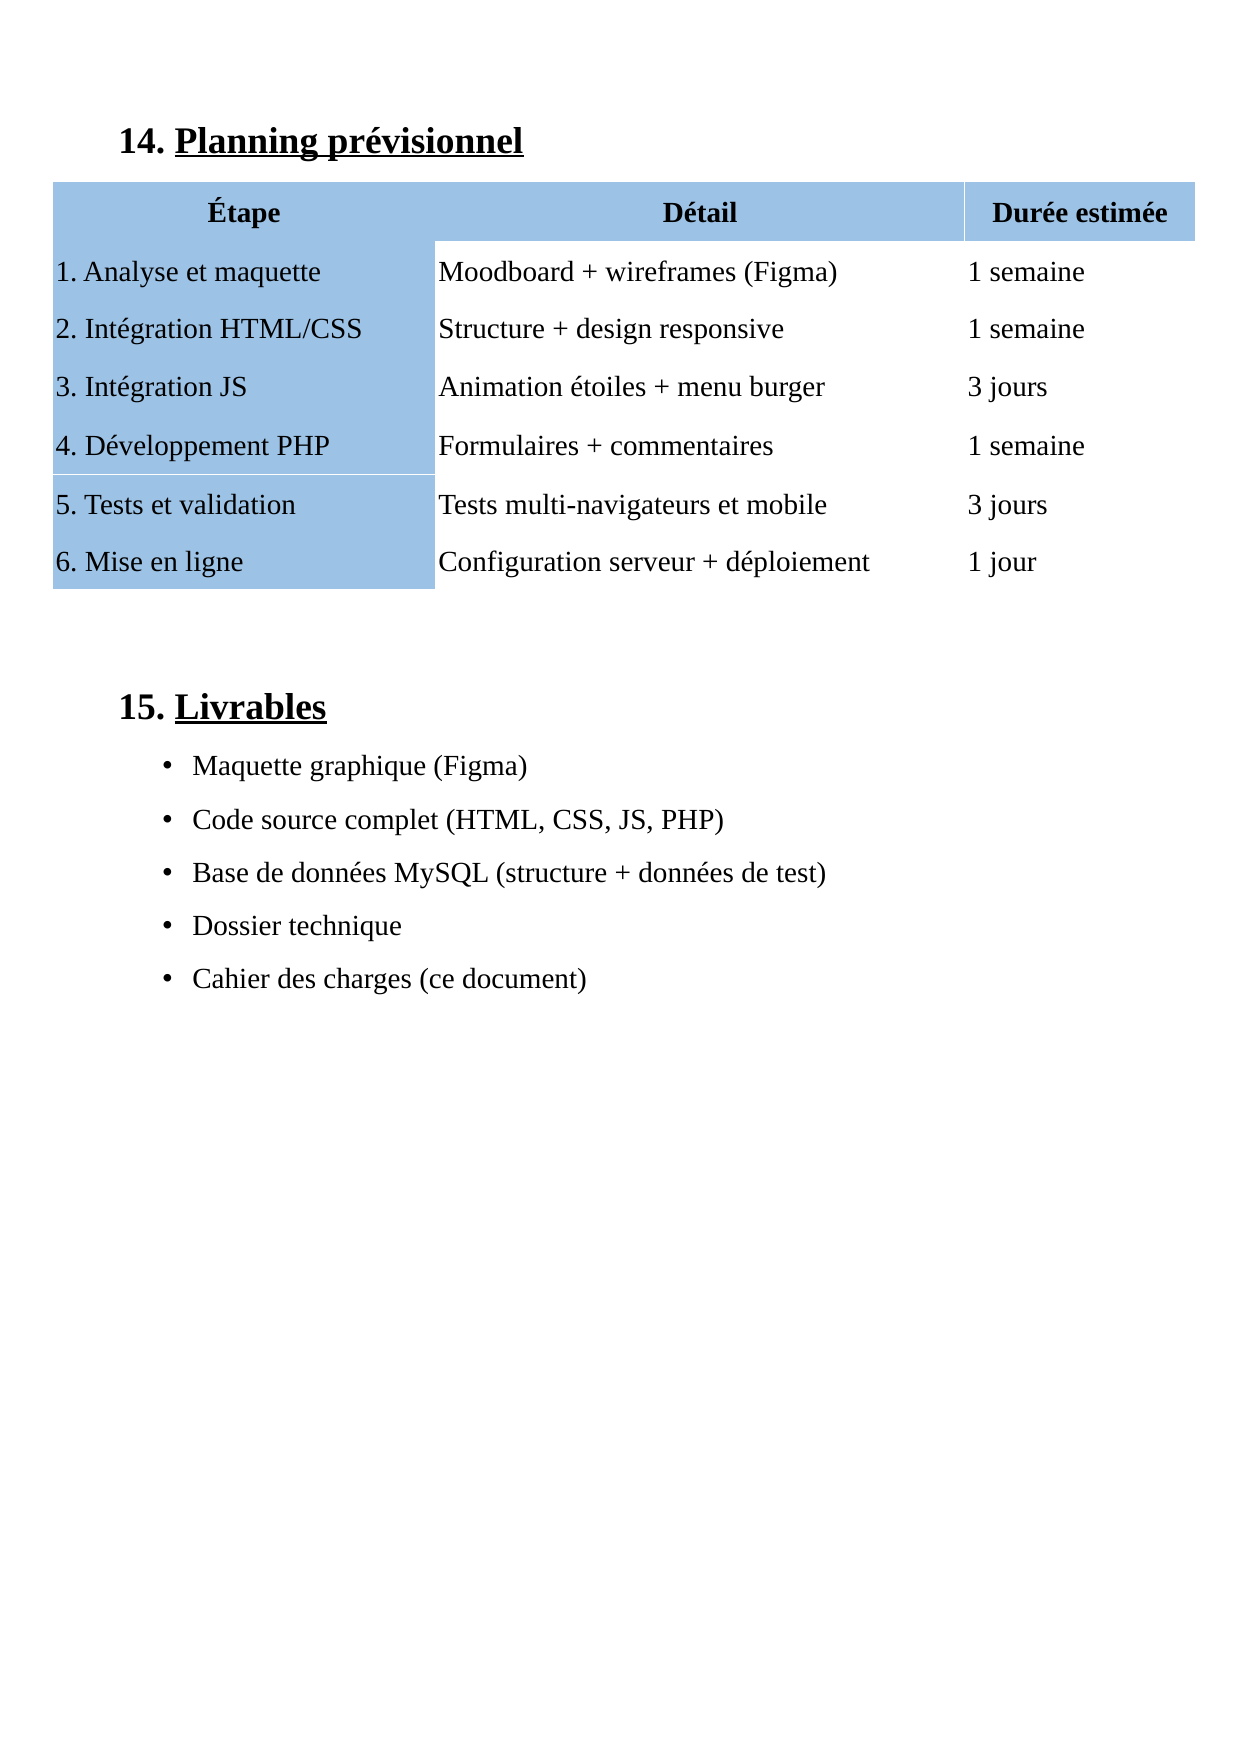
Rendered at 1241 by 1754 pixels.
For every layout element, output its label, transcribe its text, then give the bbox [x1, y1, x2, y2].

table_cell 4. Développement PHP [53, 415, 435, 474]
table_header Détail [435, 182, 964, 241]
table_cell Structure + design responsive [435, 301, 964, 356]
table_header Durée estimée [965, 182, 1195, 241]
subtitle 15. Livrables [118, 684, 1122, 727]
list Code source complet (HTML, CSS, JS, PHP) [162, 802, 1122, 835]
list Cahier des charges (ce document) [162, 961, 1122, 995]
table_cell Moodboard + wireframes (Figma) [435, 241, 964, 301]
table_cell 3 jours [965, 475, 1195, 534]
list Base de données MySQL (structure + données de test) [162, 855, 1122, 889]
table_cell 3. Intégration JS [53, 356, 435, 415]
table_cell 6. Mise en ligne [53, 534, 435, 589]
table_cell 1. Analyse et maquette [53, 241, 435, 301]
subtitle 14. Planning prévisionnel [118, 118, 1122, 161]
table_header Étape [53, 182, 435, 241]
table_cell Configuration serveur + déploiement [435, 534, 964, 589]
table_cell 5. Tests et validation [53, 475, 435, 534]
table_cell 1 jour [965, 534, 1195, 589]
list Dossier technique [162, 908, 1122, 942]
table_cell Tests multi-navigateurs et mobile [435, 475, 964, 534]
table_cell 2. Intégration HTML/CSS [53, 301, 435, 356]
table_cell Formulaires + commentaires [435, 415, 964, 474]
table_cell 3 jours [965, 356, 1195, 415]
table_cell 1 semaine [965, 301, 1195, 356]
table_cell 1 semaine [965, 241, 1195, 301]
list Maquette graphique (Figma) [162, 748, 1122, 782]
table_cell Animation étoiles + menu burger [435, 356, 964, 415]
table_cell 1 semaine [965, 415, 1195, 474]
